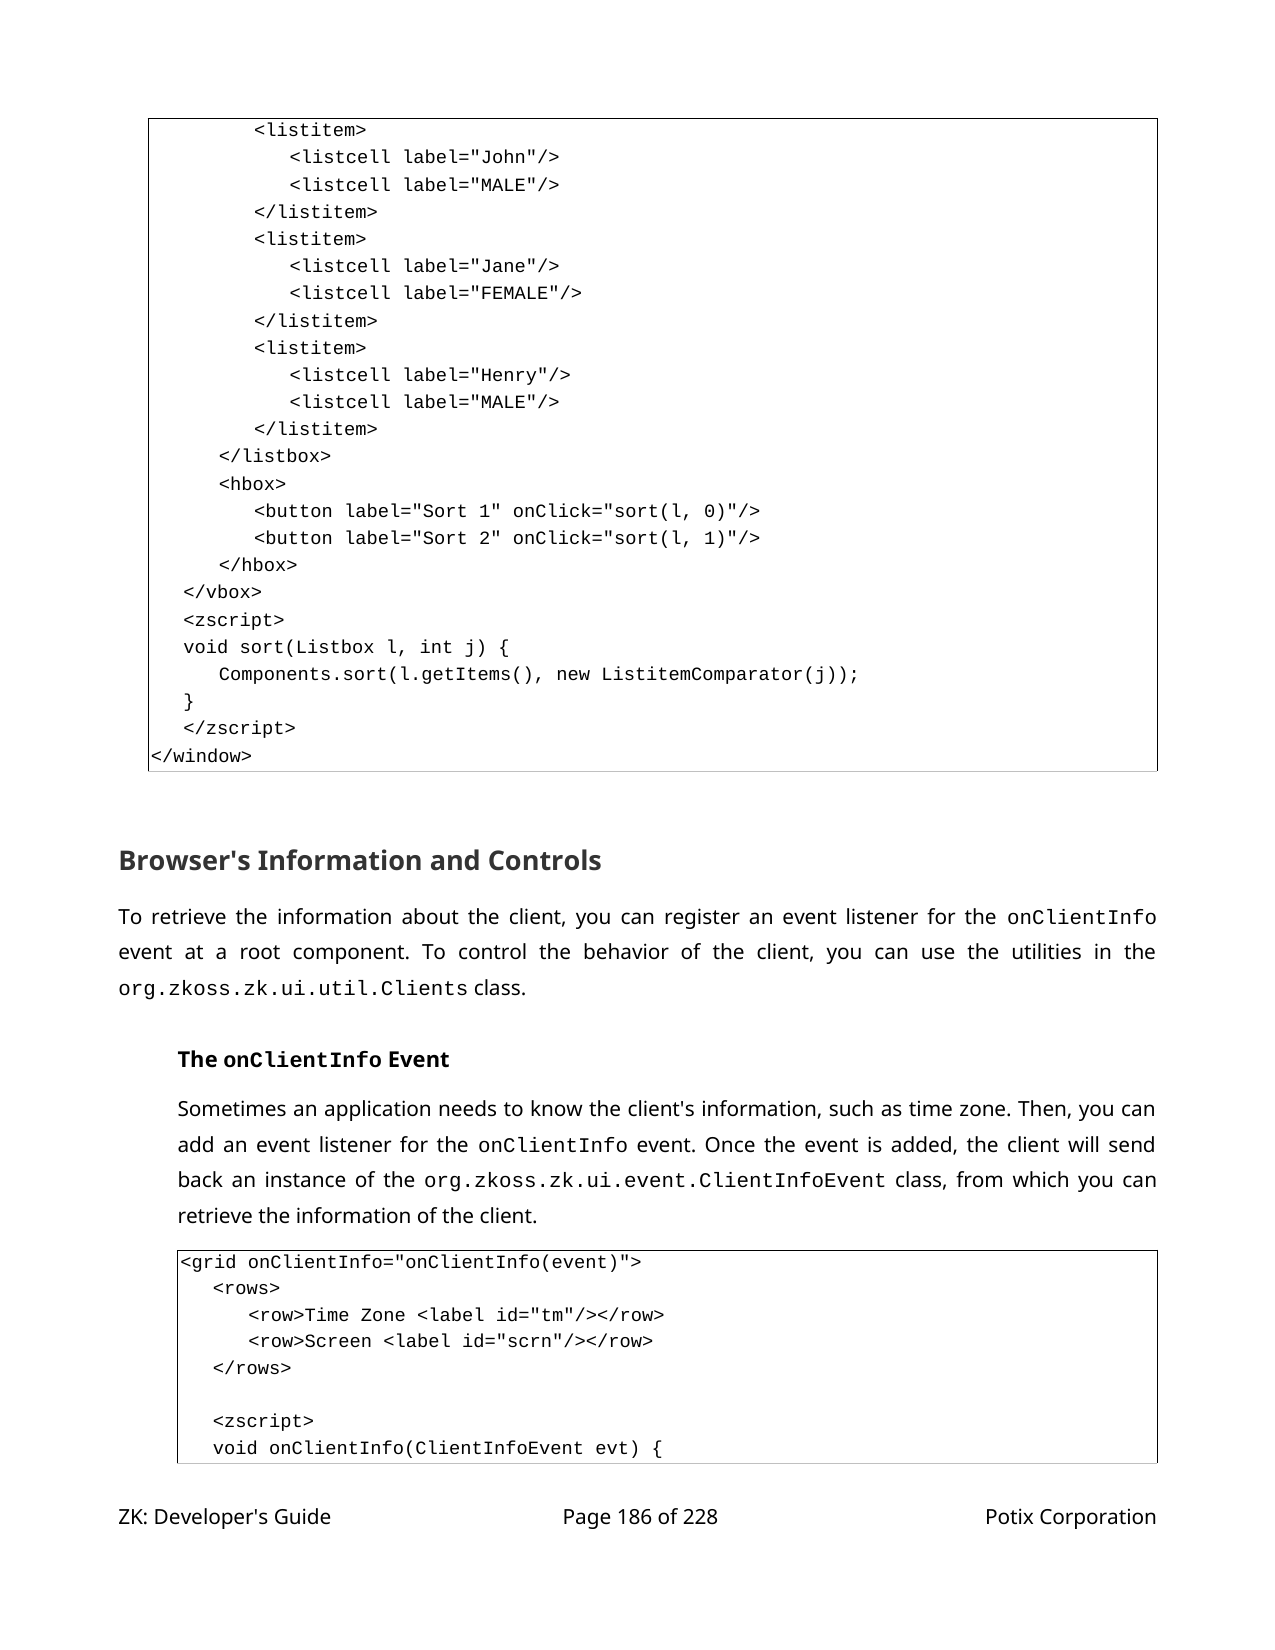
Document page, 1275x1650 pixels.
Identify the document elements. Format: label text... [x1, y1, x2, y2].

text <listitem> [149, 119, 1157, 142]
text </listitem> [149, 200, 1157, 224]
text </window> [149, 743, 1157, 771]
text } [149, 689, 1157, 713]
text </hbox> [149, 553, 1157, 577]
text <listcell label="John"/> [149, 145, 1157, 169]
text <listcell label="Henry"/> [149, 363, 1157, 387]
text <listcell label="MALE"/> [149, 172, 1157, 197]
text </vbox> [149, 580, 1157, 604]
subtitle Browser's Information and Controls [118, 842, 1157, 878]
text <listitem> [149, 336, 1157, 360]
text <grid onClientInfo="onClientInfo(event)"> <rows> <row>Time Zone <label id="tm"/></row> <row>Screen <label id="scrn"/></row> </rows> <zscript> void onClientInfo(ClientInfoEvent evt) { [178, 1251, 1157, 1463]
text <button label="Sort 2" onClick="sort(l, 1)"/> [149, 526, 1157, 550]
text Sometimes an application needs to know the client's information, such as time zone. Then, you can add an event listener for the onClientInfo event. Once the event is added, the client will send back an instance of the org.zkoss.zk.ui.event.ClientInfoEvent class, from which you can retrieve the information of the client. [177, 1094, 1157, 1229]
text <listcell label="Jane"/> [149, 254, 1157, 278]
text <hbox> [149, 472, 1157, 496]
text </zscript> [149, 716, 1157, 741]
text Components.sort(l.getItems(), new ListitemComparator(j)); [149, 662, 1157, 686]
text <listitem> [149, 227, 1157, 251]
text <zscript> [149, 607, 1157, 632]
text </listitem> [149, 417, 1157, 441]
text To retrieve the information about the client, you can register an event listener for the onClientInfo event at a root component. To control the behavior of the client, you can use the utilities in the org.zkoss.zk.ui.util.Clients class. [118, 902, 1157, 1001]
text </listbox> [149, 444, 1157, 469]
text <listcell label="FEMALE"/> [149, 281, 1157, 306]
text void sort(Listbox l, int j) { [149, 635, 1157, 659]
text <listcell label="MALE"/> [149, 390, 1157, 414]
text <button label="Sort 1" onClick="sort(l, 0)"/> [149, 499, 1157, 523]
subtitle The onClientInfo Event [177, 1044, 1157, 1074]
text </listitem> [149, 308, 1157, 333]
